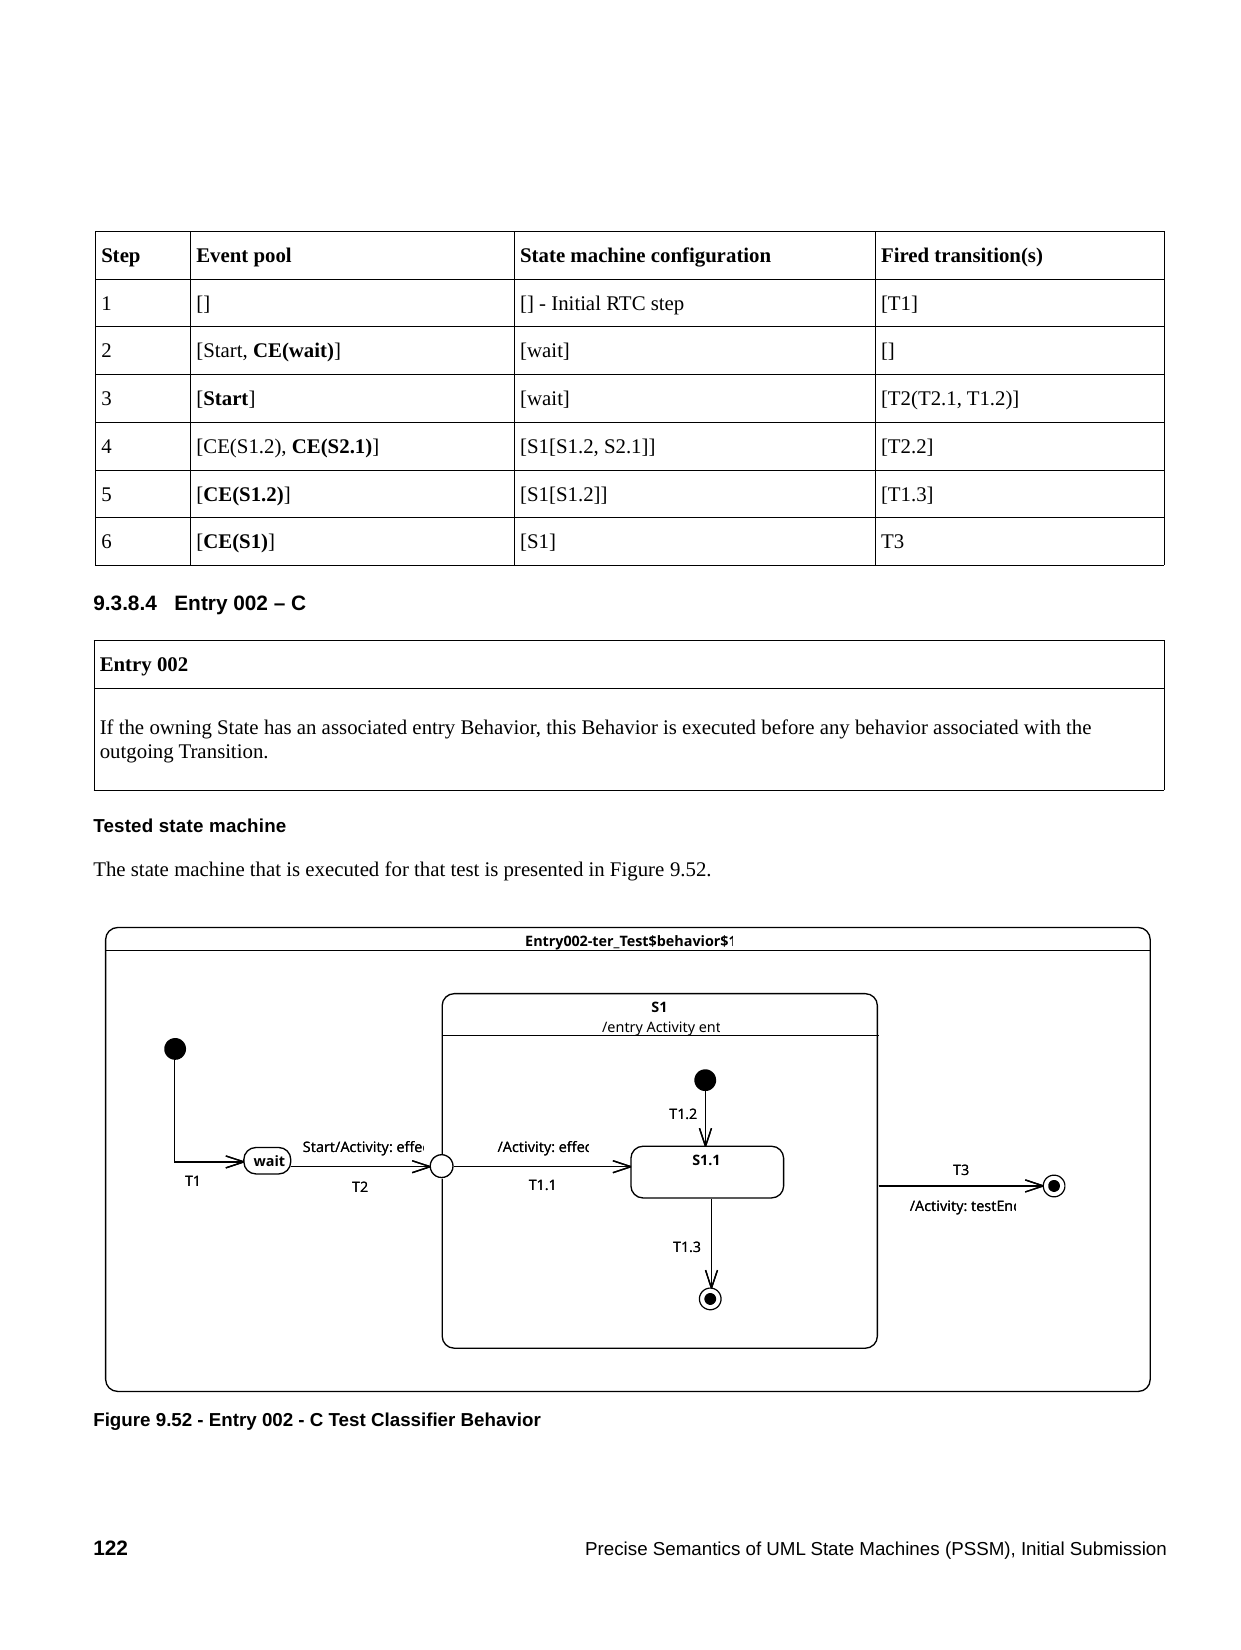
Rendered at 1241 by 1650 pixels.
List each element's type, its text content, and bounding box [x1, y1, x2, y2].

table_header Entry 002 [95, 641, 1164, 688]
table_header Event pool [191, 232, 514, 279]
table_cell [T1.3] [876, 471, 1164, 517]
table_cell 3 [96, 375, 190, 422]
table_cell 5 [96, 471, 190, 517]
table_cell [T2.2] [876, 423, 1164, 469]
table_header Fired transition(s) [876, 232, 1164, 279]
table_cell [] [876, 327, 1164, 374]
table_cell 2 [96, 327, 190, 374]
table_cell If the owning State has an associated entry Behavior, this Behavior is executed before any behavior associated with the outgoing Transition. [95, 689, 1164, 789]
table_cell 4 [96, 423, 190, 469]
table_cell [T2(T2.1, T1.2)] [876, 375, 1164, 422]
table_cell 1 [96, 280, 190, 326]
table_cell 6 [96, 518, 190, 565]
table_cell [Start, CE(wait)] [191, 327, 514, 374]
subtitle Tested state machine [93, 815, 1164, 836]
table_header Step [96, 232, 190, 279]
table_cell [S1] [515, 518, 875, 565]
text The state machine that is executed for that test is presented in Figure 9.52. [93, 857, 1164, 881]
table_cell [CE(S1.2)] [191, 471, 514, 517]
table_cell [CE(S1.2), CE(S2.1)] [191, 423, 514, 469]
table_cell [T1] [876, 280, 1164, 326]
table_cell [S1[S1.2, S2.1]] [515, 423, 875, 469]
table_cell [] [191, 280, 514, 326]
table_cell T3 [876, 518, 1164, 565]
table_cell [Start] [191, 375, 514, 422]
table_cell [wait] [515, 327, 875, 374]
subtitle Entry 002 – C [93, 590, 1164, 615]
table_cell [CE(S1)] [191, 518, 514, 565]
table_cell [] - Initial RTC step [515, 280, 875, 326]
text Figure 9.52 - Entry 002 - C Test Classifier Behavior [93, 915, 1164, 1430]
table_cell [S1[S1.2]] [515, 471, 875, 517]
table_cell [wait] [515, 375, 875, 422]
table_header State machine configuration [515, 232, 875, 279]
